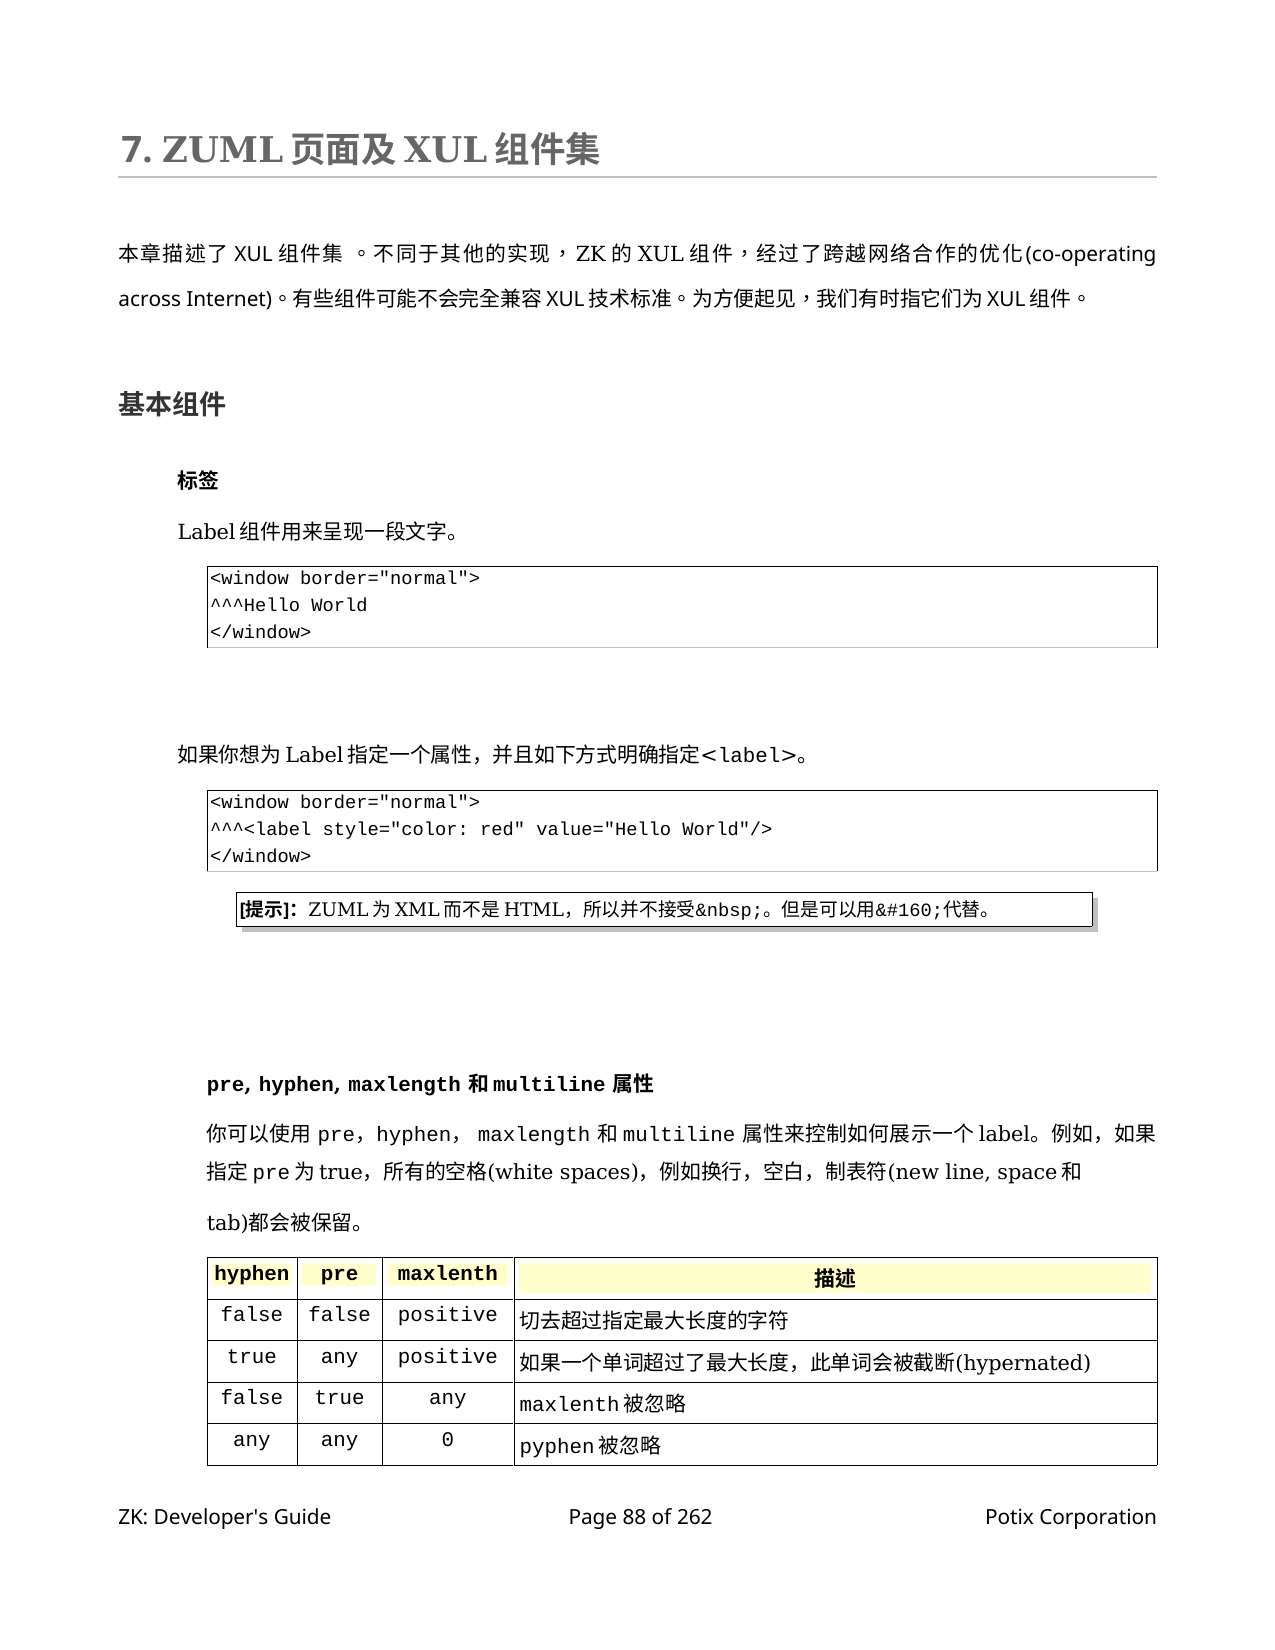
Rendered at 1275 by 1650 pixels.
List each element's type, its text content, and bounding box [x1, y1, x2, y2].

table_cell 如果一个单词超过了最大长度，此单词会被截断(hypernated) [515, 1341, 1157, 1382]
text Label组件用来呈现一段文字。 [177, 515, 1157, 545]
table_cell pyphen被忽略 [515, 1424, 1157, 1465]
text </window> [208, 620, 1157, 647]
table_cell false [208, 1300, 297, 1340]
table_cell any [383, 1383, 513, 1423]
text </window> [208, 844, 1157, 871]
table_cell any [208, 1424, 297, 1465]
table_cell 0 [383, 1424, 513, 1465]
table_header hyphen [208, 1258, 297, 1299]
table_cell false [298, 1300, 382, 1340]
text 本章描述了XUL组件集 。不同于其他的实现，ZK的XUL组件，经过了跨越网络合作的优化(co-operating across Internet)。有些组件可能不会完全兼容XUL技术标准。为方便起见，我们有时指它们为XUL组件。 [118, 237, 1157, 312]
text ^^^Hello World [208, 593, 1157, 617]
subtitle 7. ZUML页面及XUL组件集 [118, 118, 1157, 176]
table_header maxlenth [383, 1258, 513, 1299]
table_cell true [298, 1383, 382, 1423]
text ^^^<label style="color: red" value="Hello World"/> [208, 817, 1157, 841]
table_cell any [298, 1424, 382, 1465]
subtitle 标签 [177, 464, 1157, 494]
subtitle 基本组件 [118, 383, 1157, 422]
table_cell false [208, 1383, 297, 1423]
text 你可以使用 pre，hyphen， maxlength 和multiline 属性来控制如何展示一个label。例如，如果指定pre为true，所有的空格(white spaces)，例如换行，空白，制表符(new line, space和 [207, 1118, 1157, 1186]
text <window border="normal"> [208, 791, 1157, 814]
text tab)都会被保留。 [207, 1206, 1157, 1236]
text [提示]：ZUML为XML而不是HTML，所以并不接受&nbsp;。但是可以用&#160;代替。 [237, 893, 1092, 926]
subtitle pre, hyphen, maxlength 和multiline 属性 [207, 1067, 1157, 1097]
table_cell any [298, 1341, 382, 1382]
table_cell positive [383, 1300, 513, 1340]
table_header pre [298, 1258, 382, 1299]
text 如果你想为Label指定一个属性，并且如下方式明确指定<label>。 [177, 739, 1157, 769]
table_header 描述 [515, 1258, 1157, 1299]
text <window border="normal"> [208, 567, 1157, 590]
table_cell maxlenth被忽略 [515, 1383, 1157, 1423]
table_cell positive [383, 1341, 513, 1382]
table_cell 切去超过指定最大长度的字符 [515, 1300, 1157, 1340]
table_cell true [208, 1341, 297, 1382]
